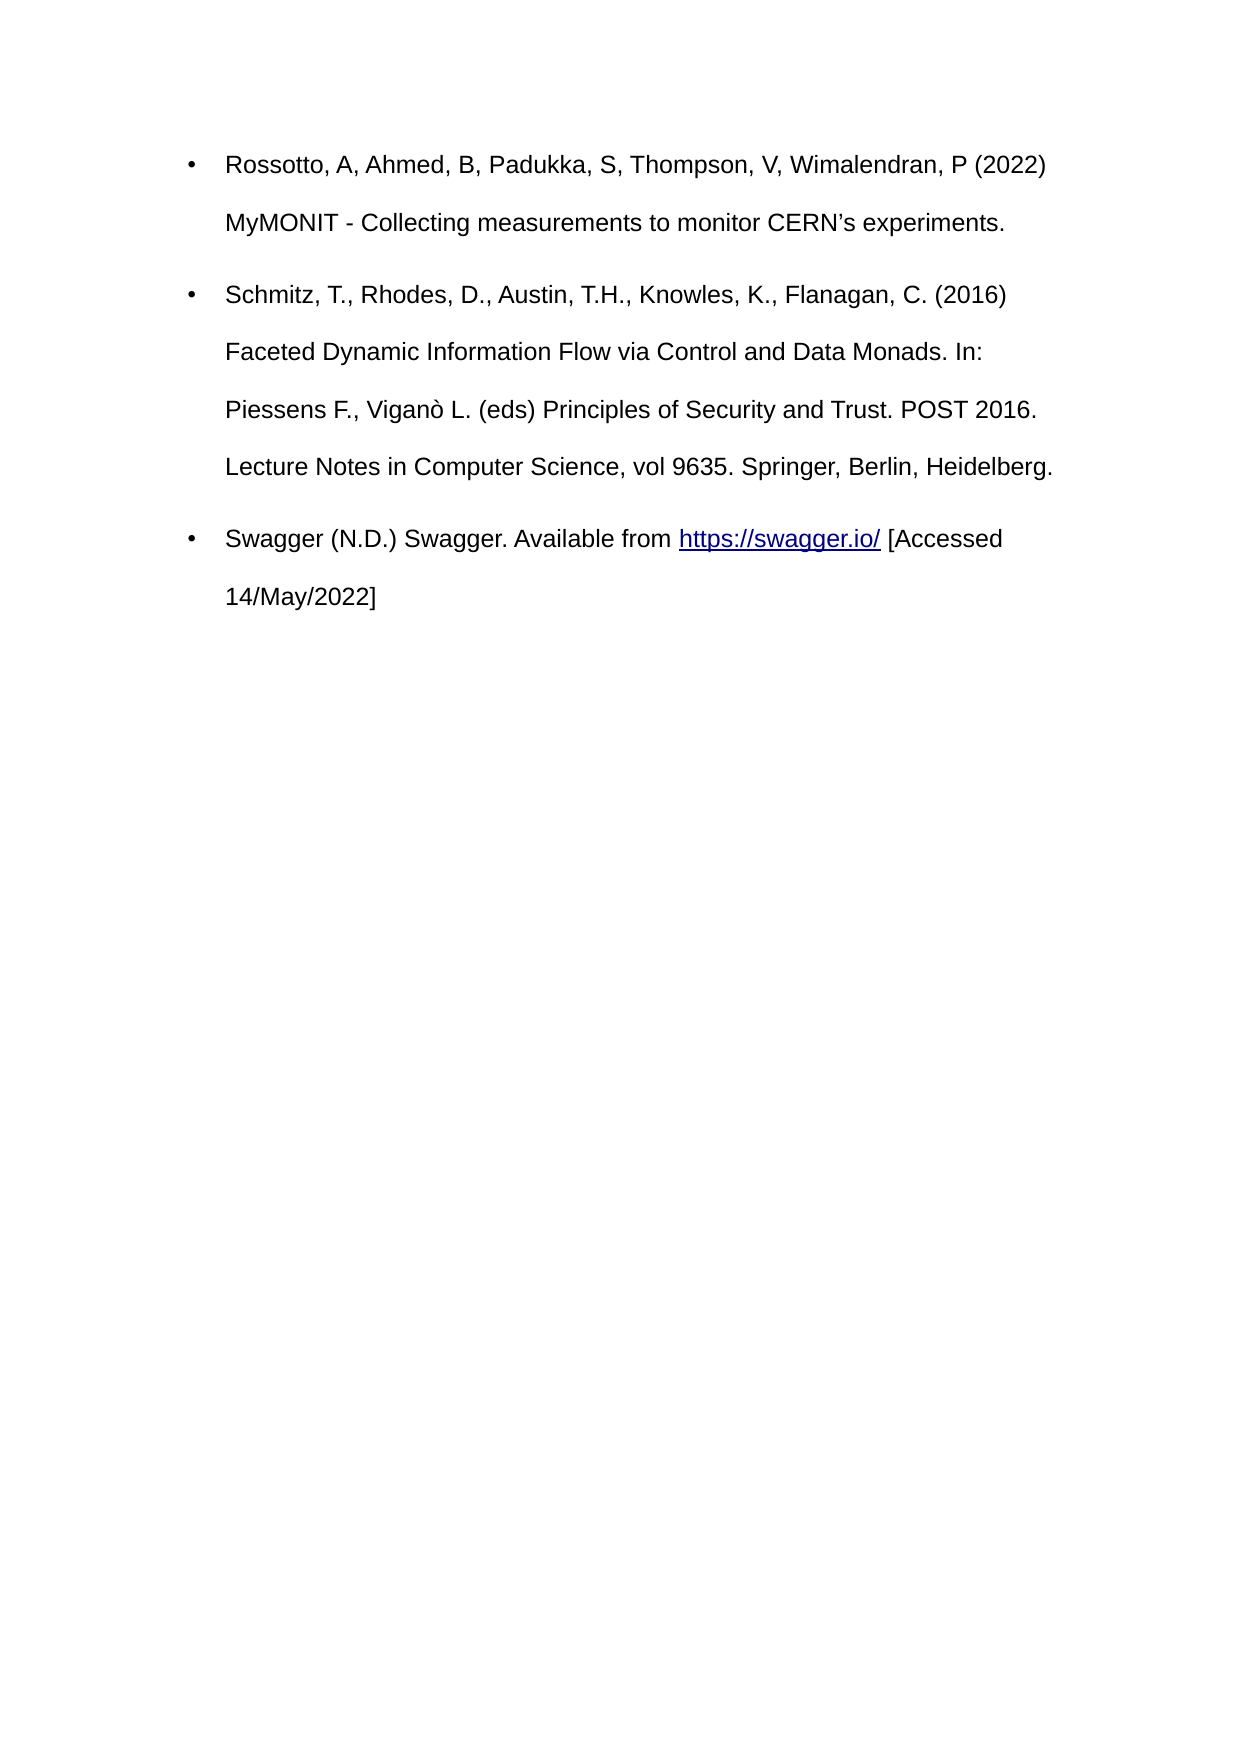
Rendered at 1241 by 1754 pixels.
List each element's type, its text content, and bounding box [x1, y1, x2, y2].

list Schmitz, T., Rhodes, D., Austin, T.H., Knowles, K., Flanagan, C. (2016) Faceted Dynamic Information Flow via Control and Data Monads. In: Piessens F., Viganò L. (eds) Principles of Security and Trust. POST 2016. Lecture Notes in Computer Science, vol 9635. Springer, Berlin, Heidelberg. [187, 280, 1091, 481]
list Swagger (N.D.) Swagger. Available from https://swagger.io/ [Accessed 14/May/2022] [187, 524, 1091, 611]
list Rossotto, A, Ahmed, B, Padukka, S, Thompson, V, Wimalendran, P (2022) MyMONIT - Collecting measurements to monitor CERN’s experiments. [187, 150, 1091, 236]
